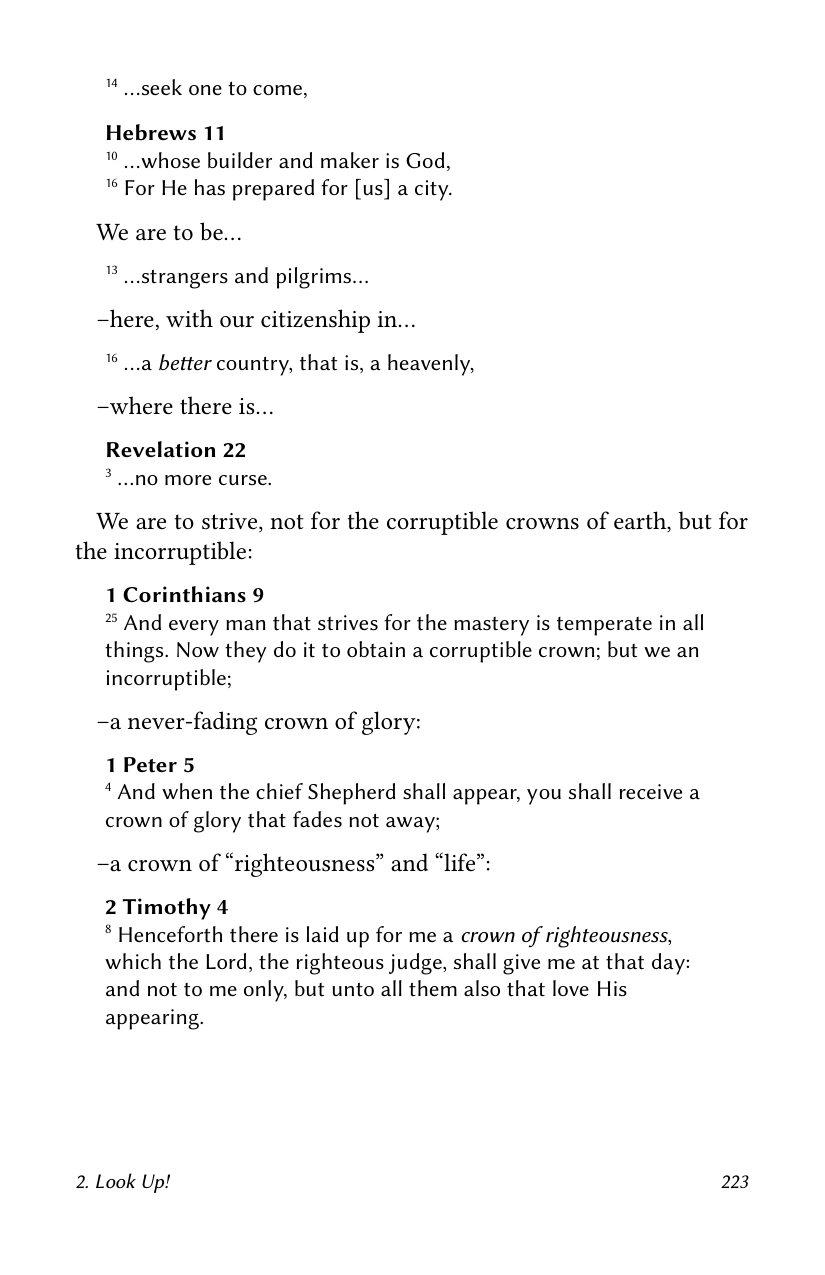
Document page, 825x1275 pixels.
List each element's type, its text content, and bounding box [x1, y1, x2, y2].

text –a crown of “righteousness” and “life”: [75, 849, 750, 878]
text 10 ...whose builder and maker is God, [105, 148, 720, 174]
text 3 ...no more curse. [105, 465, 720, 491]
text 1 Peter 5 [105, 752, 750, 778]
text 16 For He has prepared for [us] a city. [105, 175, 720, 201]
text 16 ...a better country, that is, a heavenly, [105, 350, 720, 376]
text 13 ...strangers and pilgrims... [105, 263, 720, 289]
text –here, with our citizenship in… [75, 305, 750, 333]
text 4 And when the chief Shepherd shall appear, you shall receive a crown of glory that fades not away; [105, 779, 720, 833]
text Hebrews 11 [105, 120, 750, 146]
text 14 ...seek one to come, [105, 75, 720, 101]
text –where there is… [75, 392, 750, 421]
text 8 Henceforth there is laid up for me a crown of righteousness, which the Lord, the righteous judge, shall give me at that day: and not to me only, but unto all them also that love His appearing. [105, 922, 720, 1030]
text We are to strive, not for the corruptible crowns of earth, but for the incorruptible: [75, 507, 750, 566]
text 2 Timothy 4 [105, 894, 750, 920]
text 25 And every man that strives for the mastery is temperate in all things. Now they do it to obtain a corruptible crown; but we an incorruptible; [105, 609, 720, 691]
text –a never-fading crown of glory: [75, 707, 750, 735]
text We are to be… [75, 218, 750, 246]
text 1 Corinthians 9 [105, 582, 750, 608]
text Revelation 22 [105, 437, 750, 463]
